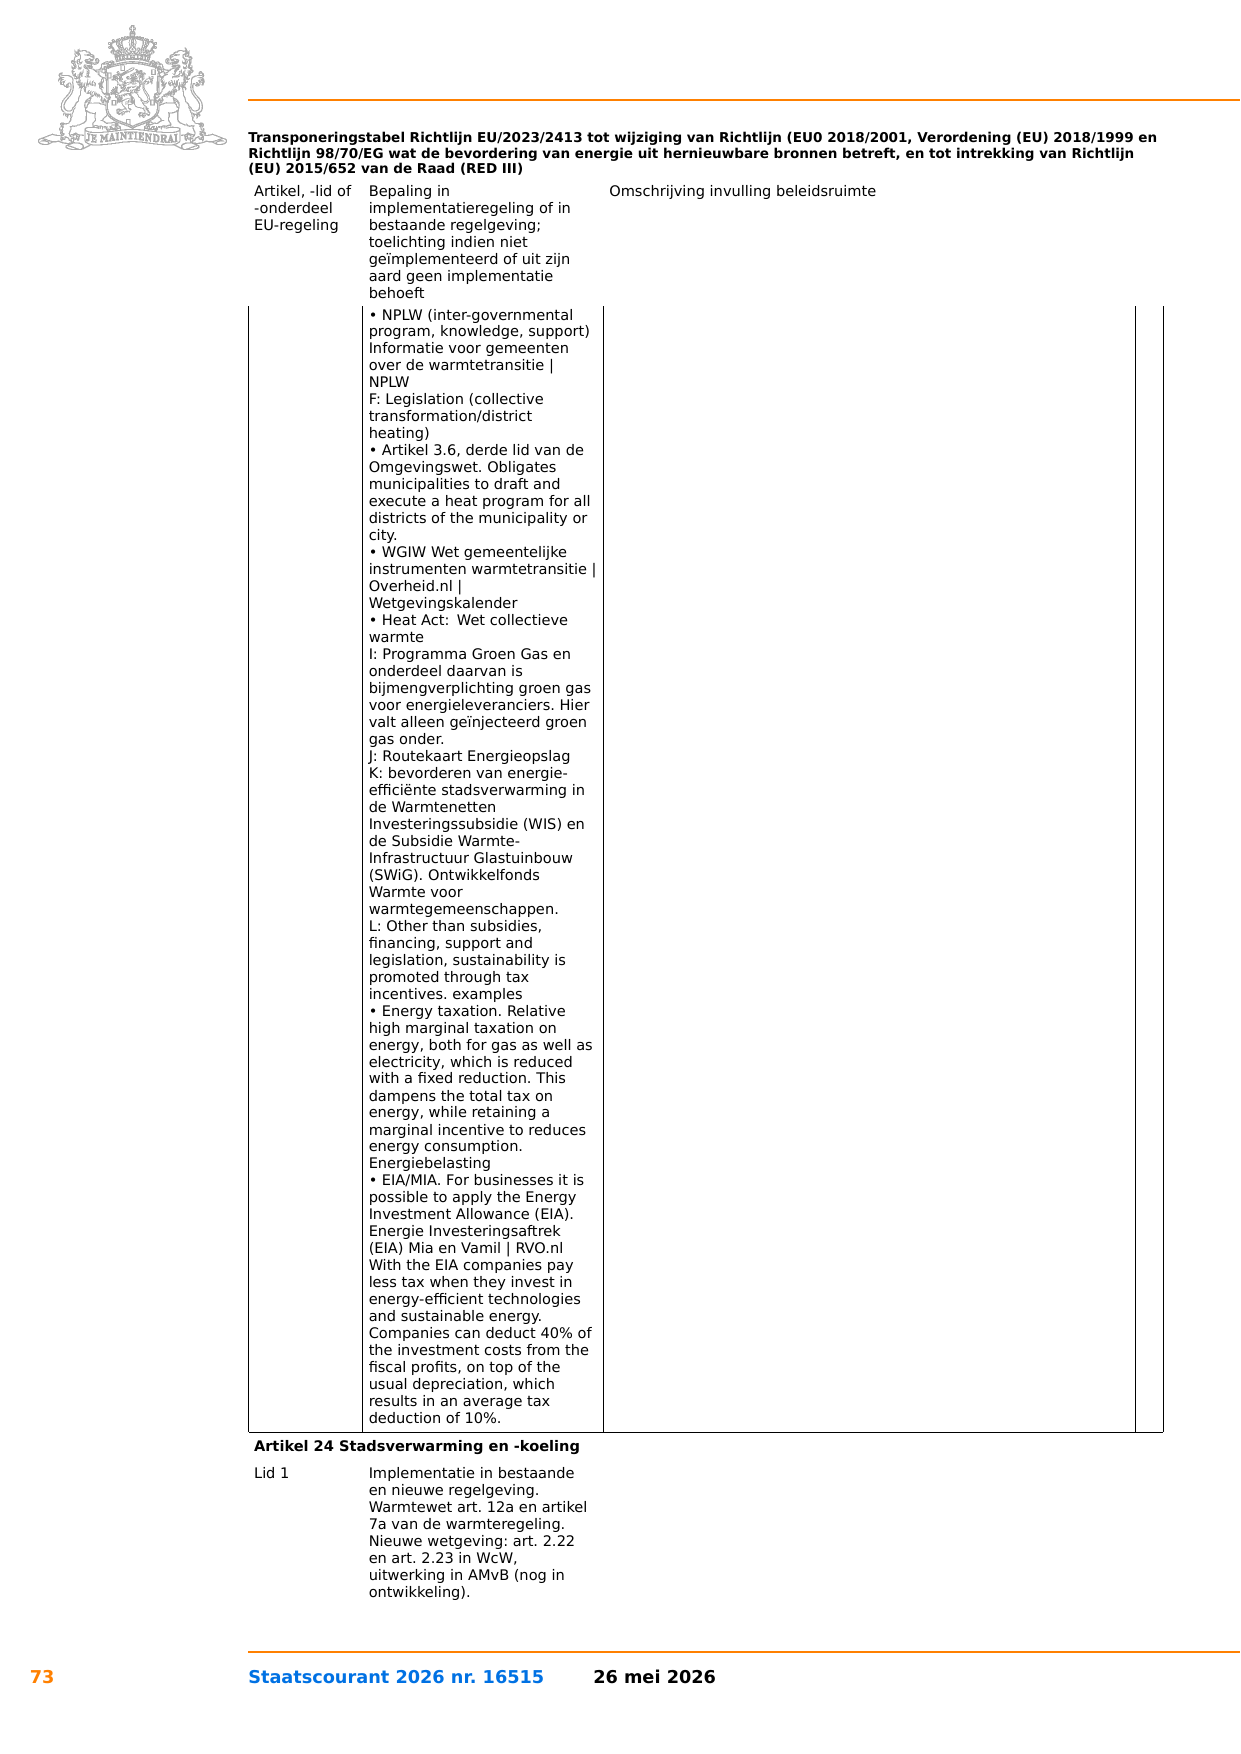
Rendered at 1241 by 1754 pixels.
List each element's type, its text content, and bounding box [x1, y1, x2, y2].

table_cell Omschrijving invulling beleidsruimte [604, 178, 1135, 306]
table_cell Bepaling in implementatieregeling of in bestaande regelgeving; toelichting indien niet geïmplementeerd of uit zijn aard geen implementatie behoeft [363, 178, 603, 306]
table_cell [1136, 1460, 1163, 1605]
table_cell • NPLW (inter-governmental program, knowledge, support) Informatie voor gemeenten over de warmtetransitie | NPLW F: Legislation (collective transformation/district heating) • Artikel 3.6, derde lid van de Omgevingswet. Obligates municipalities to draft and execute a heat program for all districts of the municipality or city. • WGIW Wet gemeentelijke instrumenten warmtetransitie | Overheid.nl | Wetgevingskalender • Heat Act: Wet collectieve warmte I: Programma Groen Gas en onderdeel daarvan is bijmengverplichting groen gas voor energieleveranciers. Hier valt alleen geïnjecteerd groen gas onder. J: Routekaart Energieopslag K: bevorderen van energie-efficiënte stadsverwarming in de Warmtenetten Investeringssubsidie (WIS) en de Subsidie Warmte-Infrastructuur Glastuinbouw (SWiG). Ontwikkelfonds Warmte voor warmtegemeenschappen. L: Other than subsidies, financing, support and legislation, sustainability is promoted through tax incentives. examples • Energy taxation. Relative high marginal taxation on energy, both for gas as well as electricity, which is reduced with a fixed reduction. This dampens the total tax on energy, while retaining a marginal incentive to reduces energy consumption. Energiebelasting • EIA/MIA. For businesses it is possible to apply the Energy Investment Allowance (EIA). Energie Investeringsaftrek (EIA) Mia en Vamil | RVO.nl With the EIA companies pay less tax when they invest in energy-efficient technologies and sustainable energy. Companies can deduct 40% of the investment costs from the fiscal profits, on top of the usual depreciation, which results in an average tax deduction of 10%. [363, 308, 603, 1432]
table_header Transponeringstabel Richtlijn EU/2023/2413 tot wijziging van Richtlijn (EU0 2018/2001, Verordening (EU) 2018/1999 en Richtlijn 98/70/EG wat de bevordering van energie uit hernieuwbare bronnen betreft, en tot intrekking van Richtlijn (EU) 2015/652 van de Raad (RED III) [248, 130, 1163, 177]
table_cell [249, 308, 362, 1432]
table_cell Artikel, -lid of -onderdeel EU-regeling [249, 178, 362, 306]
picture [38, 25, 227, 150]
table_cell Artikel 24 Stadsverwarming en -koeling [249, 1433, 1163, 1459]
table_cell Implementatie in bestaande en nieuwe regelgeving. Warmtewet art. 12a en artikel 7a van de warmteregeling. Nieuwe wetgeving: art. 2.22 en art. 2.23 in WcW, uitwerking in AMvB (nog in ontwikkeling). [363, 1460, 603, 1605]
table_cell [604, 1460, 1135, 1605]
table_cell Lid 1 [249, 1460, 362, 1605]
table_cell [1136, 178, 1163, 306]
table_cell [604, 308, 1135, 1432]
table_cell [1136, 308, 1163, 1432]
